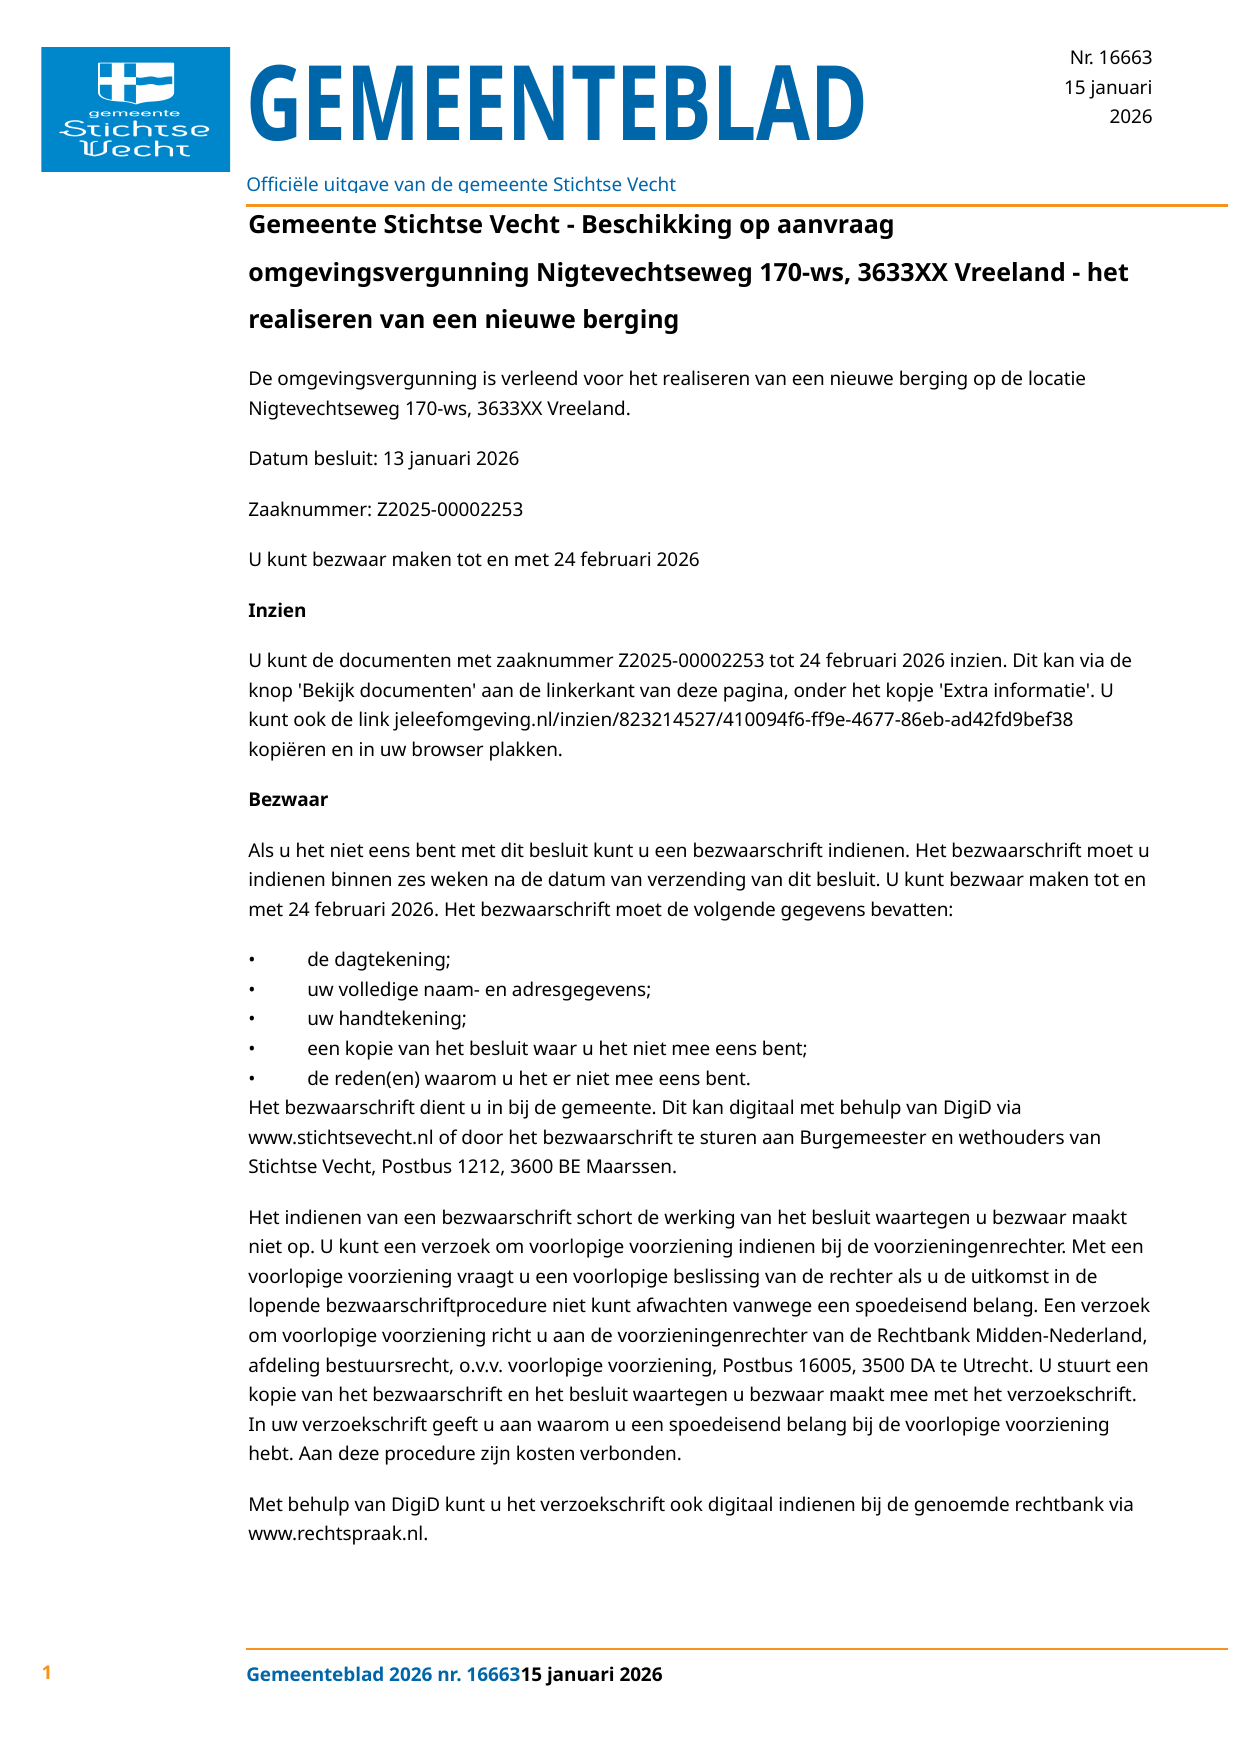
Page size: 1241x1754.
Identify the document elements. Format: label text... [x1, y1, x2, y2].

text Gemeente Stichtse Vecht - Beschikking op aanvraag omgevingsvergunning Nigtevechtseweg 170-ws, 3633XX Vreeland - het realiseren van een nieuwe berging [248, 207, 1152, 336]
text Het indienen van een bezwaarschrift schort de werking van het besluit waartegen u bezwaar maakt niet op. U kunt een verzoek om voorlopige voorziening indienen bij de voorzieningenrechter. Met een voorlopige voorziening vraagt u een voorlopige beslissing van de rechter als u de uitkomst in de lopende bezwaarschriftprocedure niet kunt afwachten vanwege een spoedeisend belang. Een verzoek om voorlopige voorziening richt u aan de voorzieningenrechter van de Rechtbank Midden-Nederland, afdeling bestuursrecht, o.v.v. voorlopige voorziening, Postbus 16005, 3500 DA te Utrecht. U stuurt een kopie van het bezwaarschrift en het besluit waartegen u bezwaar maakt mee met het verzoekschrift. In uw verzoekschrift geeft u aan waarom u een spoedeisend belang bij de voorlopige voorziening hebt. Aan deze procedure zijn kosten verbonden. [248, 1204, 1152, 1466]
list uw volledige naam- en adresgegevens; [248, 976, 1152, 1002]
list de dagtekening; [248, 946, 1152, 972]
text Datum besluit: 13 januari 2026 [248, 446, 1152, 471]
text U kunt de documenten met zaaknummer Z2025-00002253 tot 24 februari 2026 inzien. Dit kan via de knop 'Bekijk documenten' aan de linkerkant van deze pagina, onder het kopje 'Extra informatie'. U kunt ook de link jeleefomgeving.nl/inzien/823214527/410094f6-ff9e-4677-86eb-ad42fd9bef38 kopiëren en in uw browser plakken. [248, 647, 1152, 762]
list een kopie van het besluit waar u het niet mee eens bent; [248, 1035, 1152, 1061]
text U kunt bezwaar maken tot en met 24 februari 2026 [248, 546, 1152, 572]
list uw handtekening; [248, 1006, 1152, 1031]
text Zaaknummer: Z2025-00002253 [248, 496, 1152, 522]
text Inzien [248, 597, 1152, 622]
text Het bezwaarschrift dient u in bij de gemeente. Dit kan digitaal met behulp van DigiD via www.stichtsevecht.nl of door het bezwaarschrift te sturen aan Burgemeester en wethouders van Stichtse Vecht, Postbus 1212, 3600 BE Maarssen. [248, 1094, 1152, 1179]
text Met behulp van DigiD kunt u het verzoekschrift ook digitaal indienen bij de genoemde rechtbank via www.rechtspraak.nl. [248, 1491, 1152, 1546]
list de reden(en) waarom u het er niet mee eens bent. [248, 1065, 1152, 1090]
text De omgevingsvergunning is verleend voor het realiseren van een nieuwe berging op de locatie Nigtevechtseweg 170-ws, 3633XX Vreeland. [248, 366, 1152, 421]
picture [99, 63, 135, 101]
text Als u het niet eens bent met dit besluit kunt u een bezwaarschrift indienen. Het bezwaarschrift moet u indienen binnen zes weken na de datum van verzending van dit besluit. U kunt bezwaar maken tot en met 24 februari 2026. Het bezwaarschrift moet de volgende gegevens bevatten: [248, 837, 1152, 922]
text Bezwaar [248, 786, 1152, 812]
picture [137, 63, 174, 103]
